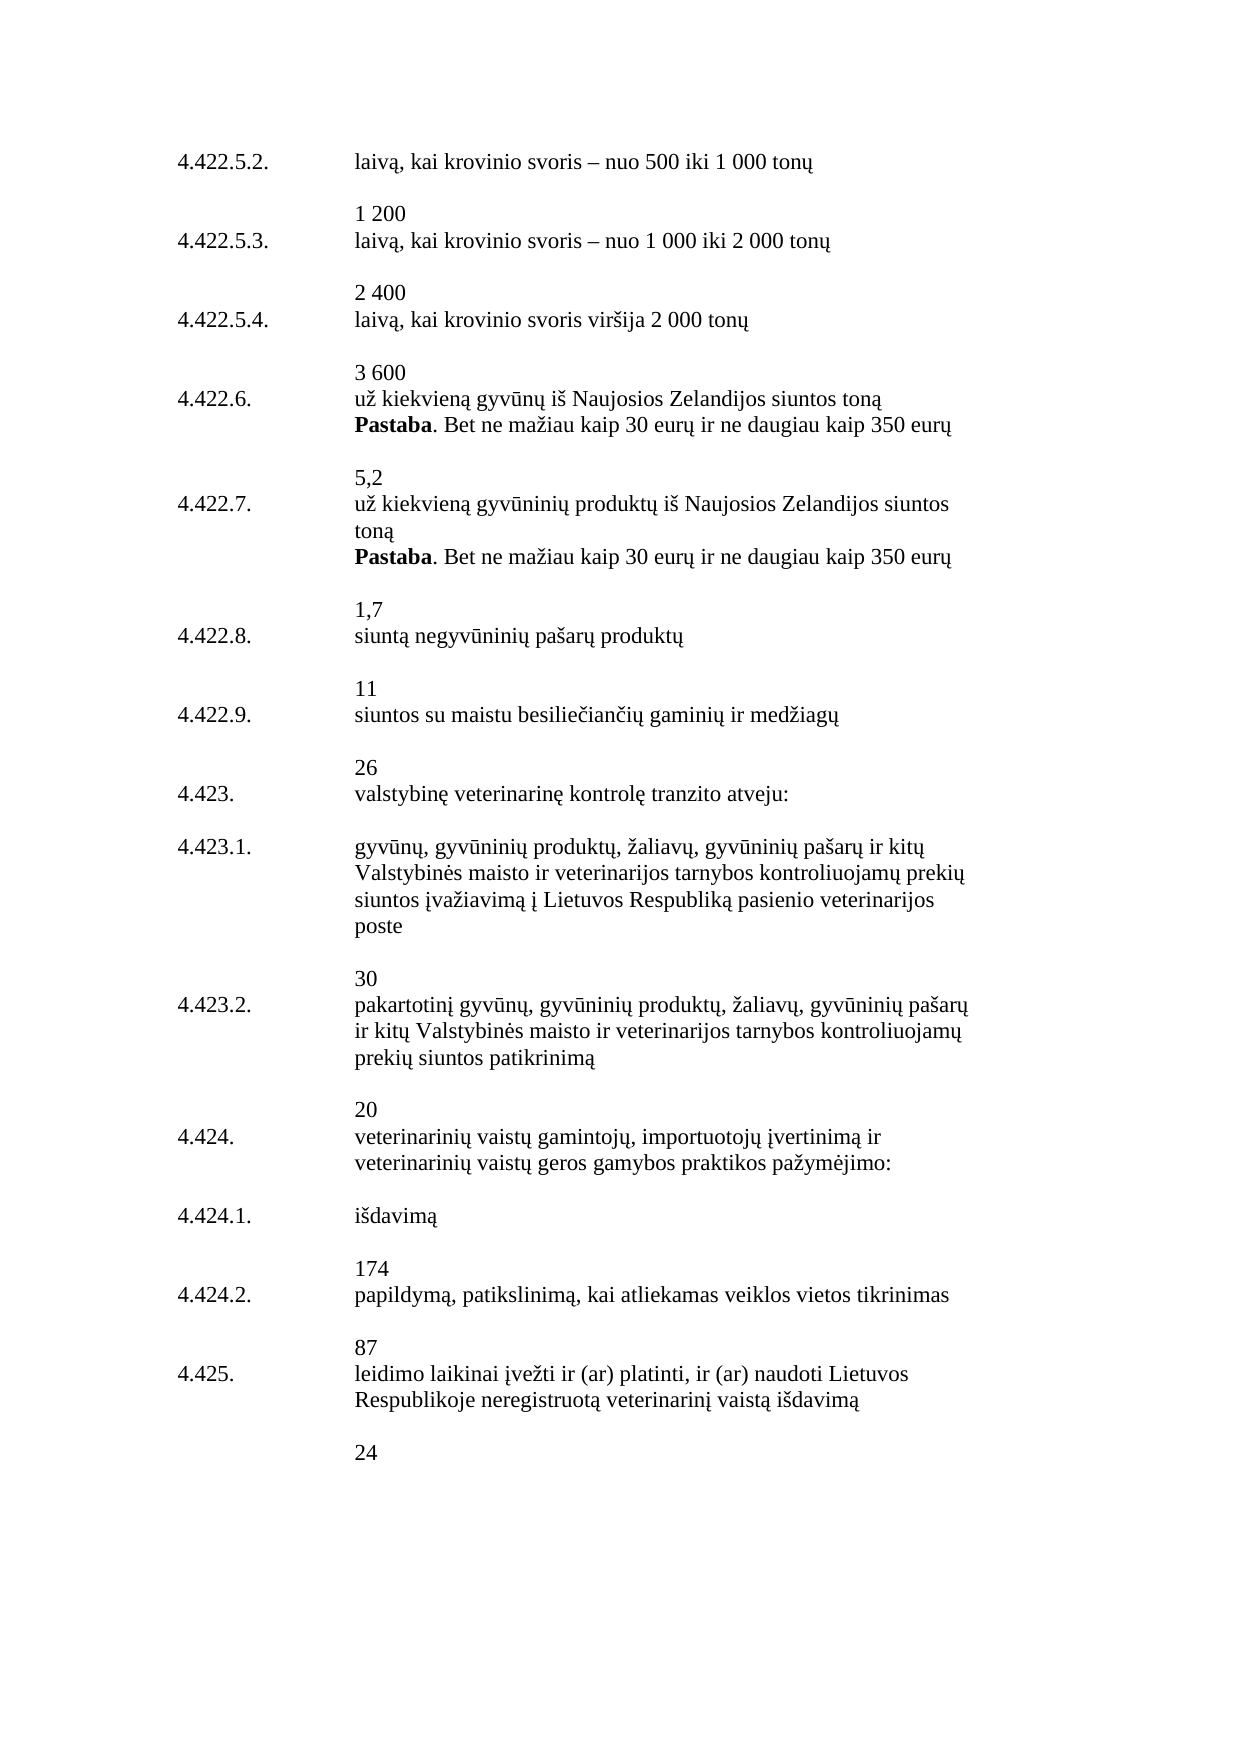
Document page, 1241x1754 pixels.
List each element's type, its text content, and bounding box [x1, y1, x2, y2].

text ir kitų Valstybinės maisto ir veterinarijos tarnybos kontroliuojamų [354, 1017, 975, 1044]
text Respublikoje neregistruotą veterinarinį vaistą išdavimą 24 [354, 1386, 975, 1465]
text 4.423.1. gyvūnų, gyvūninių produktų, žaliavų, gyvūninių pašarų ir kitų [177, 833, 975, 859]
text 4.423. valstybinę veterinarinę kontrolę tranzito atveju: [177, 780, 975, 833]
text poste 30 [354, 912, 975, 991]
text 4.422.5.2. laivą, kai krovinio svoris – nuo 500 iki 1 000 tonų 1 200 [177, 148, 975, 227]
text 4.422.8. siuntą negyvūninių pašarų produktų 11 [177, 622, 975, 701]
text siuntos įvažiavimą į Lietuvos Respubliką pasienio veterinarijos [354, 886, 975, 912]
text toną [354, 517, 975, 543]
text 4.424.1. išdavimą 174 [177, 1202, 975, 1281]
text 4.424. veterinarinių vaistų gamintojų, importuotojų įvertinimą ir [177, 1123, 975, 1149]
text 4.425. leidimo laikinai įvežti ir (ar) platinti, ir (ar) naudoti Lietuvos [177, 1360, 975, 1386]
text 4.423.2. pakartotinį gyvūnų, gyvūninių produktų, žaliavų, gyvūninių pašarų [177, 991, 975, 1017]
text veterinarinių vaistų geros gamybos praktikos pažymėjimo: [354, 1149, 975, 1202]
text 4.422.6. už kiekvieną gyvūnų iš Naujosios Zelandijos siuntos toną [177, 385, 975, 411]
text Valstybinės maisto ir veterinarijos tarnybos kontroliuojamų prekių [354, 859, 975, 886]
text prekių siuntos patikrinimą 20 [354, 1044, 975, 1123]
text 4.424.2. papildymą, patikslinimą, kai atliekamas veiklos vietos tikrinimas 87 [177, 1281, 975, 1360]
text 4.422.9. siuntos su maistu besiliečiančių gaminių ir medžiagų 26 [177, 701, 975, 780]
text 4.422.7. už kiekvieną gyvūninių produktų iš Naujosios Zelandijos siuntos [177, 490, 975, 517]
text 4.422.5.3. laivą, kai krovinio svoris – nuo 1 000 iki 2 000 tonų 2 400 [177, 227, 975, 306]
text Pastaba. Bet ne mažiau kaip 30 eurų ir ne daugiau kaip 350 eurų 5,2 [354, 411, 975, 490]
text 4.422.5.4. laivą, kai krovinio svoris viršija 2 000 tonų 3 600 [177, 306, 975, 385]
text Pastaba. Bet ne mažiau kaip 30 eurų ir ne daugiau kaip 350 eurų 1,7 [354, 543, 975, 622]
